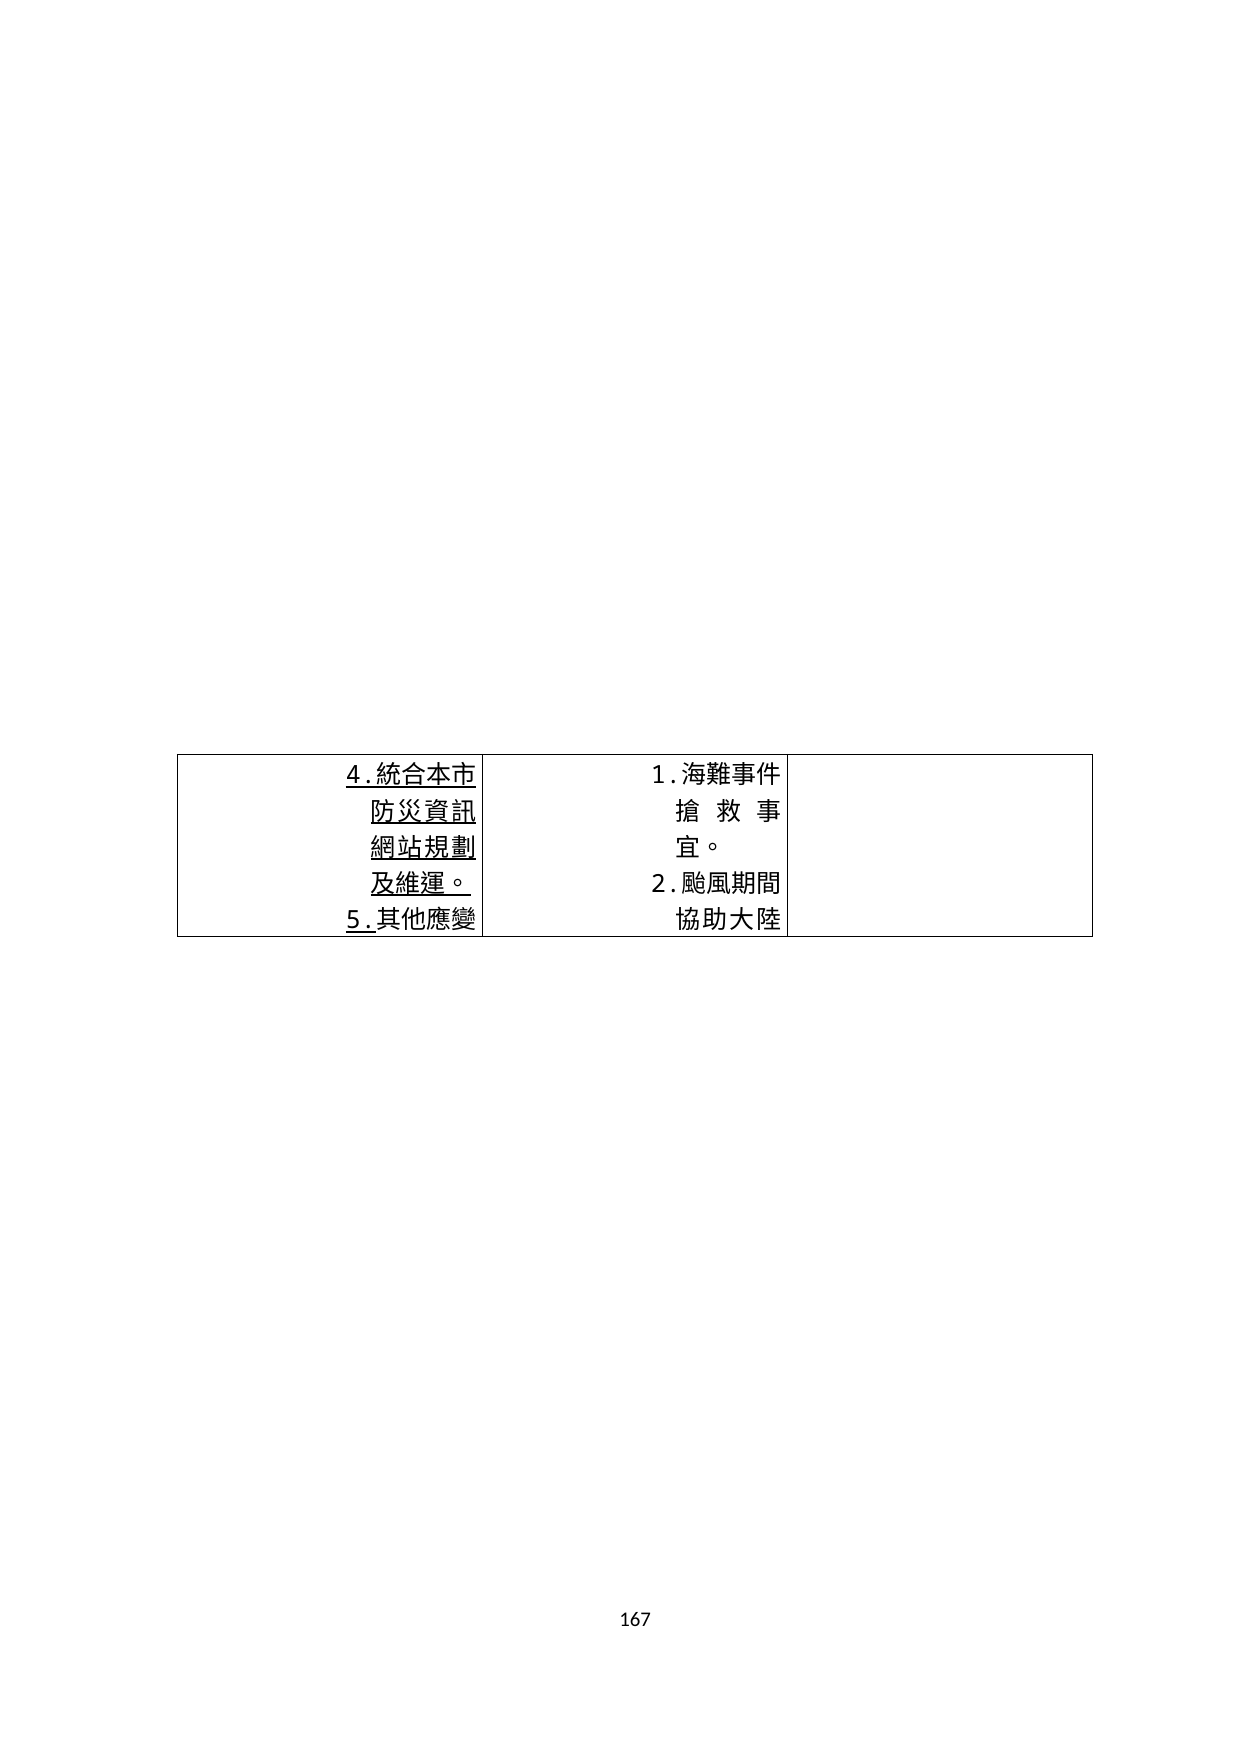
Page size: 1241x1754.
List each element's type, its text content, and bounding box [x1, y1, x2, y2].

table_cell [788, 755, 1092, 936]
table_cell 4.統合本市防災資訊網站規劃及維運。 5.其他應變 [178, 755, 482, 936]
table_cell 1.海難事件搶救事宜。 2.颱風期間協助大陸 [483, 755, 787, 936]
